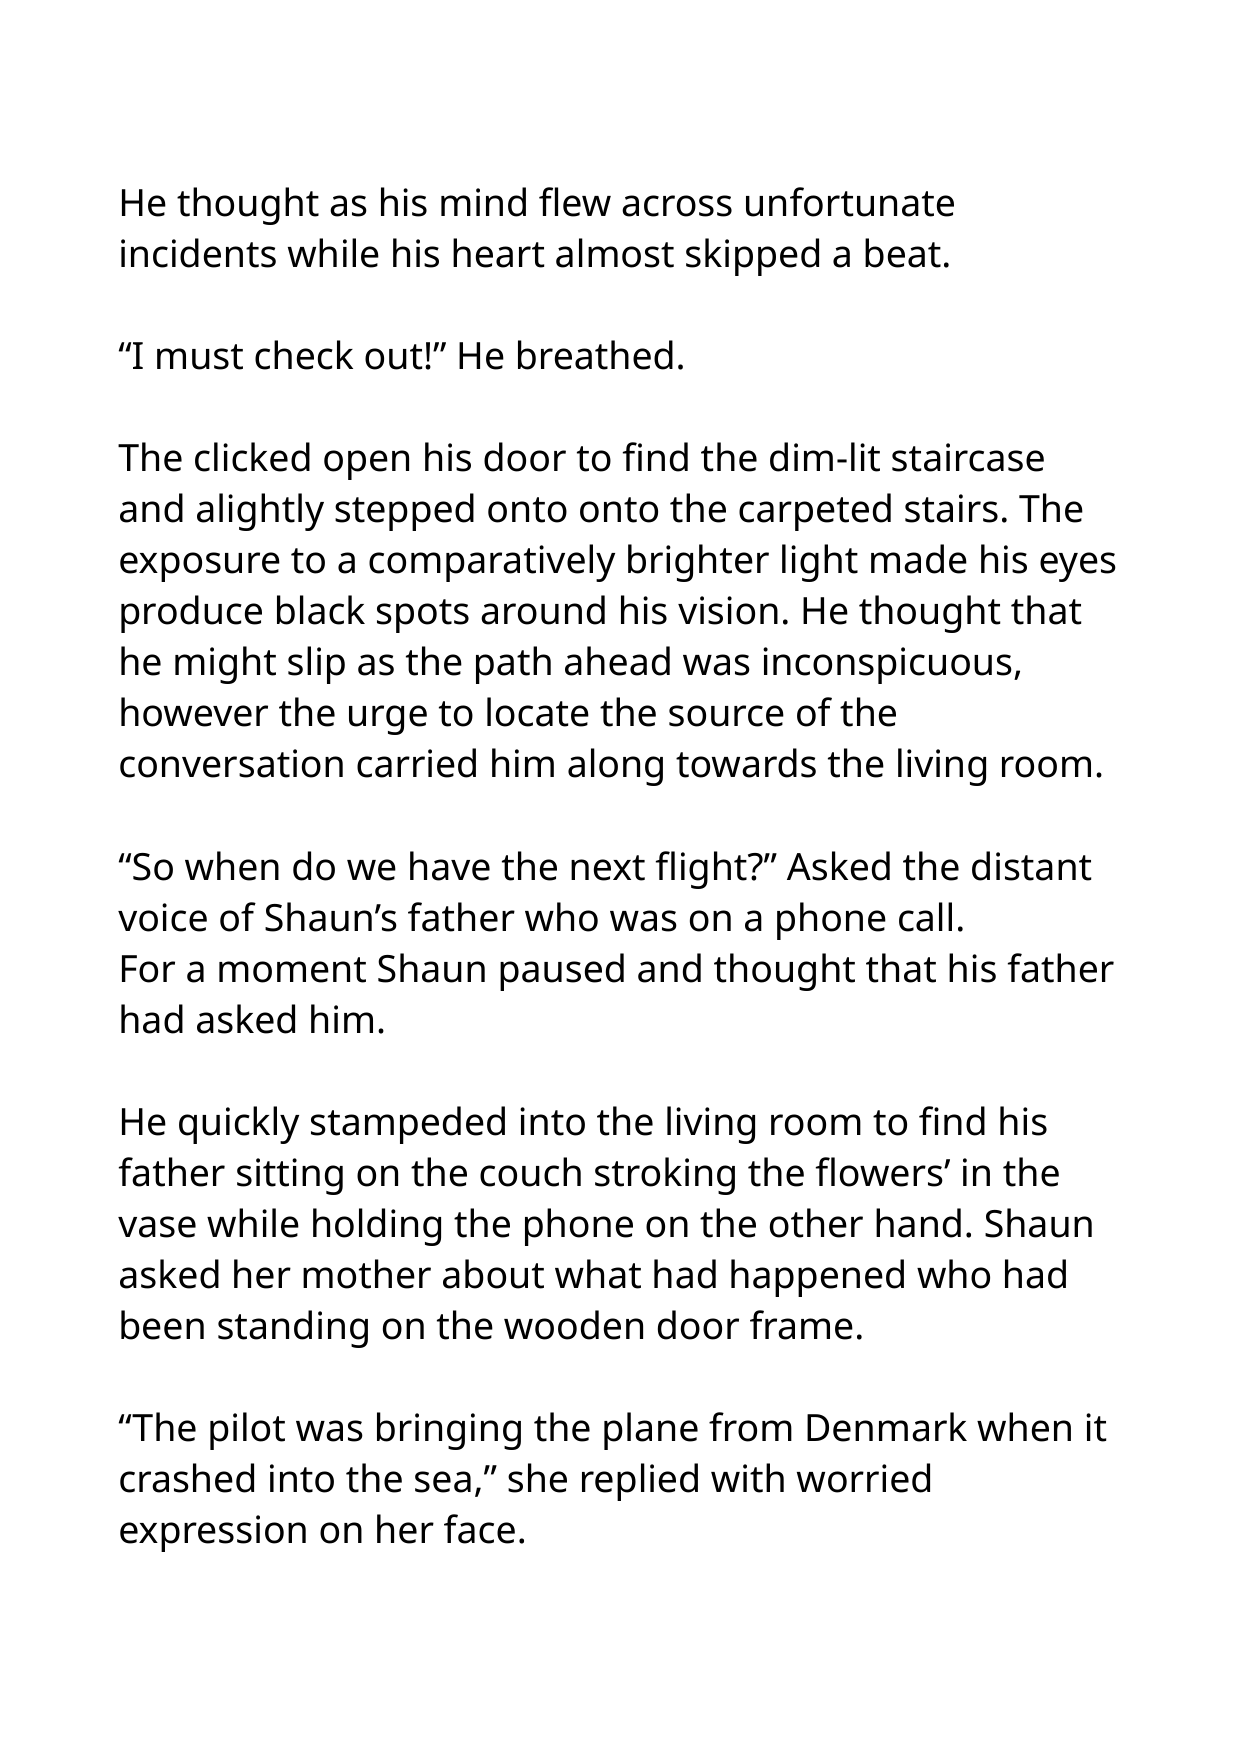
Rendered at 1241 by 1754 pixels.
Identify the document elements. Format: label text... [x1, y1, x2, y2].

text “So when do we have the next flight?” Asked the distant voice of Shaun’s father who was on a phone call. [118, 840, 1122, 942]
text “The pilot was bringing the plane from Denmark when it crashed into the sea,” she replied with worried expression on her face. [118, 1401, 1122, 1554]
text He thought as his mind flew across unfortunate incidents while his heart almost skipped a beat. [118, 176, 1122, 278]
text For a moment Shaun paused and thought that his father had asked him. [118, 942, 1122, 1044]
text The clicked open his door to find the dim-lit staircase and alightly stepped onto onto the carpeted stairs. The exposure to a comparatively brighter light made his eyes produce black spots around his vision. He thought that he might slip as the path ahead was inconspicuous, however the urge to locate the source of the conversation carried him along towards the living room. [118, 432, 1122, 789]
text “I must check out!” He breathed. [118, 329, 1122, 381]
text He quickly stampeded into the living room to find his father sitting on the couch stroking the flowers’ in the vase while holding the phone on the other hand. Shaun asked her mother about what had happened who had been standing on the wooden door frame. [118, 1095, 1122, 1350]
